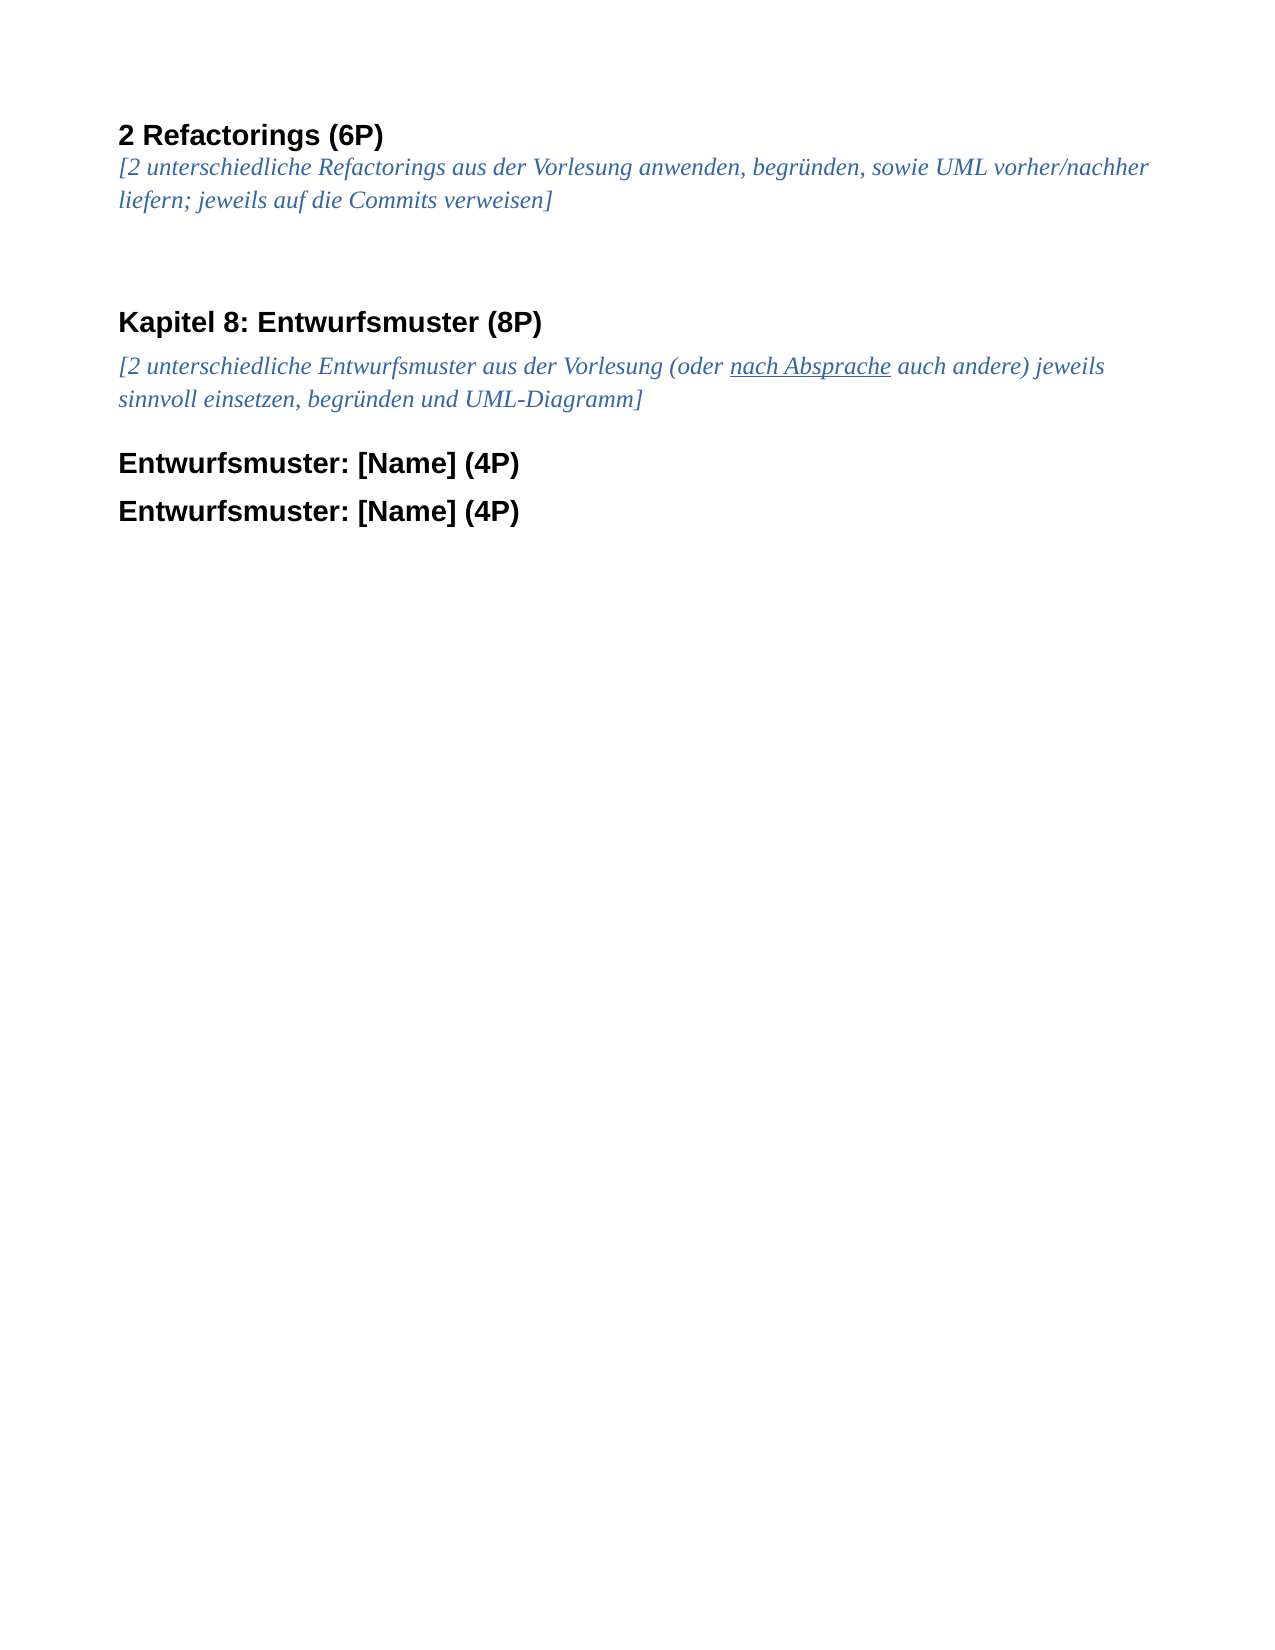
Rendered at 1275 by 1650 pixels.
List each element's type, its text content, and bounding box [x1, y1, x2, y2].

subtitle Entwurfsmuster: [Name] (4P) [118, 494, 1157, 528]
subtitle Kapitel 8: Entwurfsmuster (8P) [118, 305, 1157, 338]
subtitle 2 Refactorings (6P) [118, 118, 1157, 152]
text [2 unterschiedliche Refactorings aus der Vorlesung anwenden, begründen, sowie UML vorher/nachher liefern; jeweils auf die Commits verweisen] [118, 152, 1157, 213]
subtitle Entwurfsmuster: [Name] (4P) [118, 446, 1157, 480]
text [2 unterschiedliche Entwurfsmuster aus der Vorlesung (oder nach Absprache auch andere) jeweils sinnvoll einsetzen, begründen und UML-Diagramm] [118, 351, 1157, 413]
